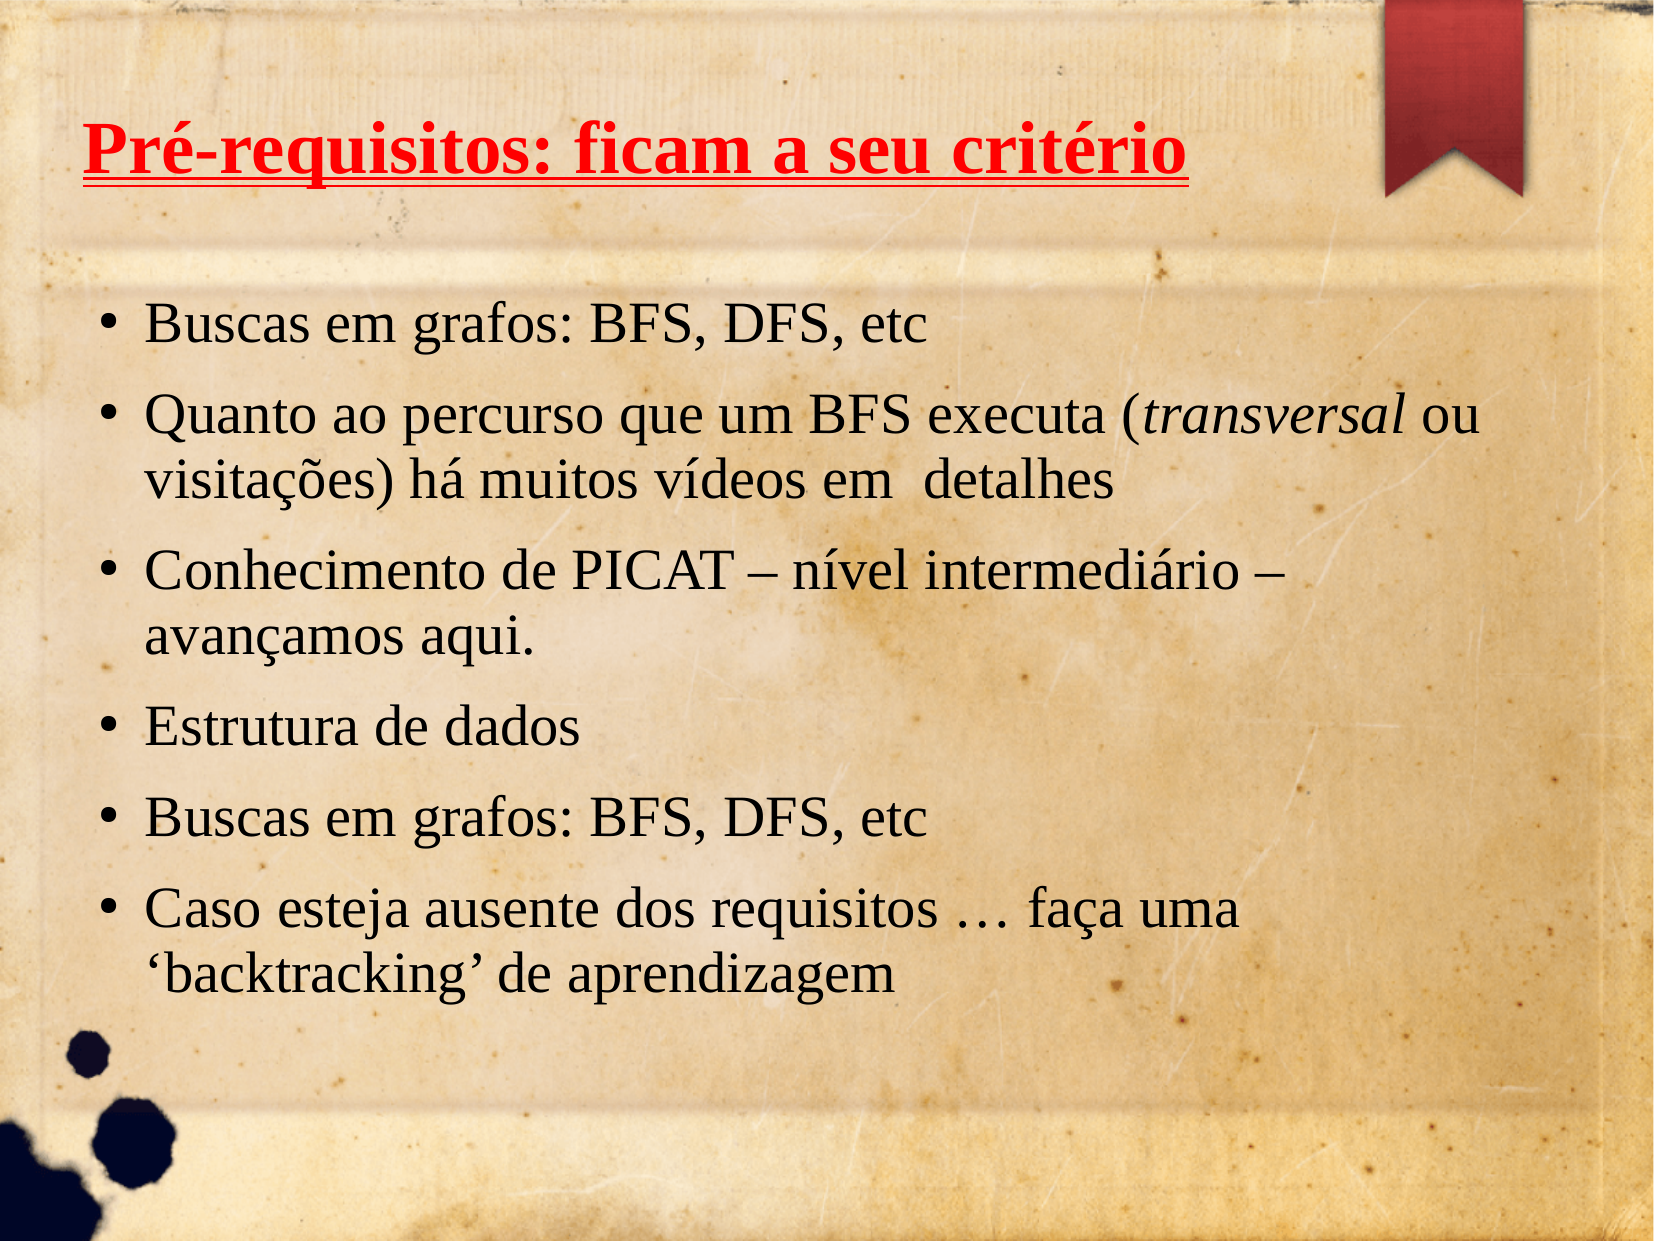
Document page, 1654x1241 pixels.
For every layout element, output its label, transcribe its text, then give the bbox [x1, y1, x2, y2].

list Buscas em grafos: BFS, DFS, etc Quanto ao percurso que um BFS executa (transversal ou visitações) há muitos vídeos em detalhes Conhecimento de PICAT – nível intermediário – avançamos aqui. Estrutura de dados Buscas em grafos: BFS, DFS, etc Caso esteja ausente dos requisitos … faça uma ‘backtracking’ de aprendizagem [82, 290, 1538, 1010]
picture [0, 0, 1654, 1241]
title Pré-requisitos: ficam a seu critério [82, 49, 1347, 237]
